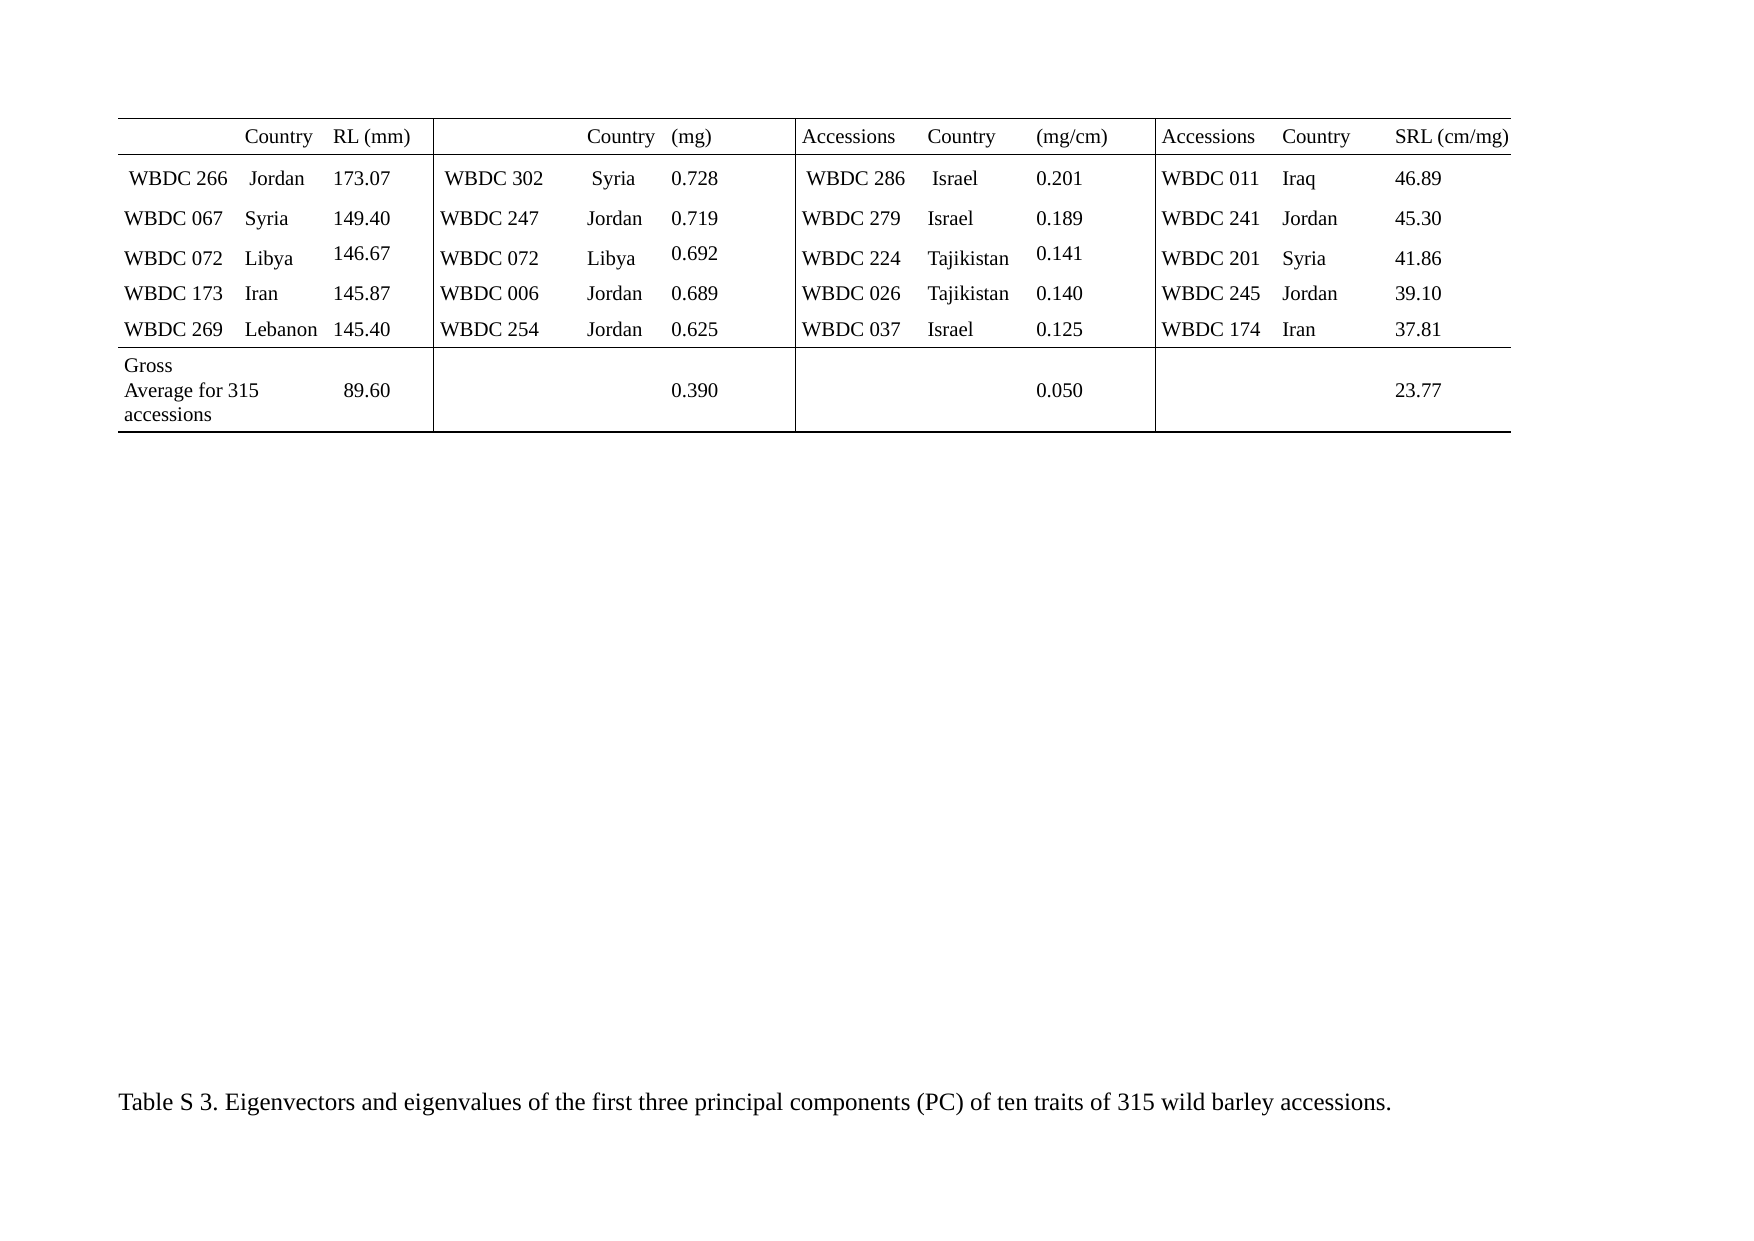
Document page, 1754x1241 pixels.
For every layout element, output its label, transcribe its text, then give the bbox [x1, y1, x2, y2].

table_cell WBDC 266 [118, 155, 239, 200]
table_cell [1511, 347, 1619, 431]
text Table S 3. Eigenvectors and eigenvalues of the first three principal components (PC) of ten traits of 315 wild barley accessions. [118, 1087, 1636, 1116]
table_cell 37.81 [1394, 311, 1511, 347]
table_header [1511, 118, 1619, 154]
table_cell [1511, 311, 1619, 347]
table_header SRL (cm/mg) [1394, 119, 1511, 154]
table_cell Iran [239, 276, 332, 311]
table_cell Israel [922, 155, 1035, 200]
table_cell Jordan [1276, 200, 1394, 235]
table_cell 0.189 [1035, 200, 1155, 235]
table_cell Jordan [1276, 276, 1394, 311]
table_header Accessions [796, 119, 922, 154]
table_cell WBDC 241 [1156, 200, 1276, 235]
table_cell WBDC 247 [434, 200, 581, 235]
table_cell WBDC 072 [434, 235, 581, 276]
table_cell Syria [1276, 235, 1394, 276]
table_cell WBDC 254 [434, 311, 581, 347]
table_cell 39.10 [1394, 276, 1511, 311]
table_cell Syria [239, 200, 332, 235]
table_cell [581, 348, 670, 431]
table_cell Israel [922, 311, 1035, 347]
table_cell WBDC 269 [118, 311, 239, 347]
table_cell WBDC 174 [1156, 311, 1276, 347]
table_cell 46.89 [1394, 155, 1511, 200]
table_cell Iran [1276, 311, 1394, 347]
table_cell 89.60 [332, 348, 433, 431]
table_header [434, 119, 581, 154]
table_cell [796, 348, 922, 431]
table_header Country [1276, 119, 1394, 154]
table_cell 0.125 [1035, 311, 1155, 347]
table_cell 0.625 [670, 311, 795, 347]
table_cell Libya [581, 235, 670, 276]
table_cell [1511, 154, 1619, 200]
table_cell 0.728 [670, 155, 795, 200]
table_cell [1276, 348, 1394, 431]
table_cell Gross Average for 315 accessions [118, 348, 332, 431]
table_cell 145.87 [332, 276, 433, 311]
table_cell [922, 348, 1035, 431]
table_cell Jordan [581, 200, 670, 235]
table_header Country [922, 119, 1035, 154]
table_cell Tajikistan [922, 276, 1035, 311]
table_cell WBDC 067 [118, 200, 239, 235]
table_cell 45.30 [1394, 200, 1511, 235]
table_cell 0.201 [1035, 155, 1155, 200]
table_cell WBDC 173 [118, 276, 239, 311]
table_header RL (mm) [332, 119, 433, 154]
table_header Accessions [1156, 119, 1276, 154]
table_header (mg) [670, 119, 795, 154]
table_cell 23.77 [1394, 348, 1511, 431]
table_cell [1511, 235, 1619, 276]
table_cell Israel [922, 200, 1035, 235]
table_cell 41.86 [1394, 235, 1511, 276]
table_cell Tajikistan [922, 235, 1035, 276]
table_cell 0.141 [1035, 235, 1155, 276]
table_cell [434, 348, 581, 431]
table_header (mg/cm) [1035, 119, 1155, 154]
table_cell Jordan [581, 276, 670, 311]
table_cell WBDC 279 [796, 200, 922, 235]
table_cell Jordan [239, 155, 332, 200]
table_cell [1156, 348, 1276, 431]
table_cell [1511, 200, 1619, 235]
table_cell 0.390 [670, 348, 795, 431]
table_cell 145.40 [332, 311, 433, 347]
table_cell Lebanon [239, 311, 332, 347]
table_cell 149.40 [332, 200, 433, 235]
table_cell 0.050 [1035, 348, 1155, 431]
table_header Country [581, 119, 670, 154]
table_cell 0.692 [670, 235, 795, 276]
table_cell WBDC 286 [796, 155, 922, 200]
table_cell WBDC 245 [1156, 276, 1276, 311]
table_cell [1511, 276, 1619, 311]
table_cell 146.67 [332, 235, 433, 276]
table_cell WBDC 224 [796, 235, 922, 276]
table_cell Syria [581, 155, 670, 200]
table_cell 0.140 [1035, 276, 1155, 311]
table_cell WBDC 037 [796, 311, 922, 347]
table_cell 0.689 [670, 276, 795, 311]
table_cell WBDC 072 [118, 235, 239, 276]
table_cell 0.719 [670, 200, 795, 235]
table_cell WBDC 201 [1156, 235, 1276, 276]
table_cell WBDC 011 [1156, 155, 1276, 200]
table_cell 173.07 [332, 155, 433, 200]
table_cell Jordan [581, 311, 670, 347]
table_header [118, 119, 239, 154]
table_cell WBDC 006 [434, 276, 581, 311]
table_cell Iraq [1276, 155, 1394, 200]
table_cell WBDC 302 [434, 155, 581, 200]
table_cell WBDC 026 [796, 276, 922, 311]
table_cell Libya [239, 235, 332, 276]
table_header Country [239, 119, 332, 154]
